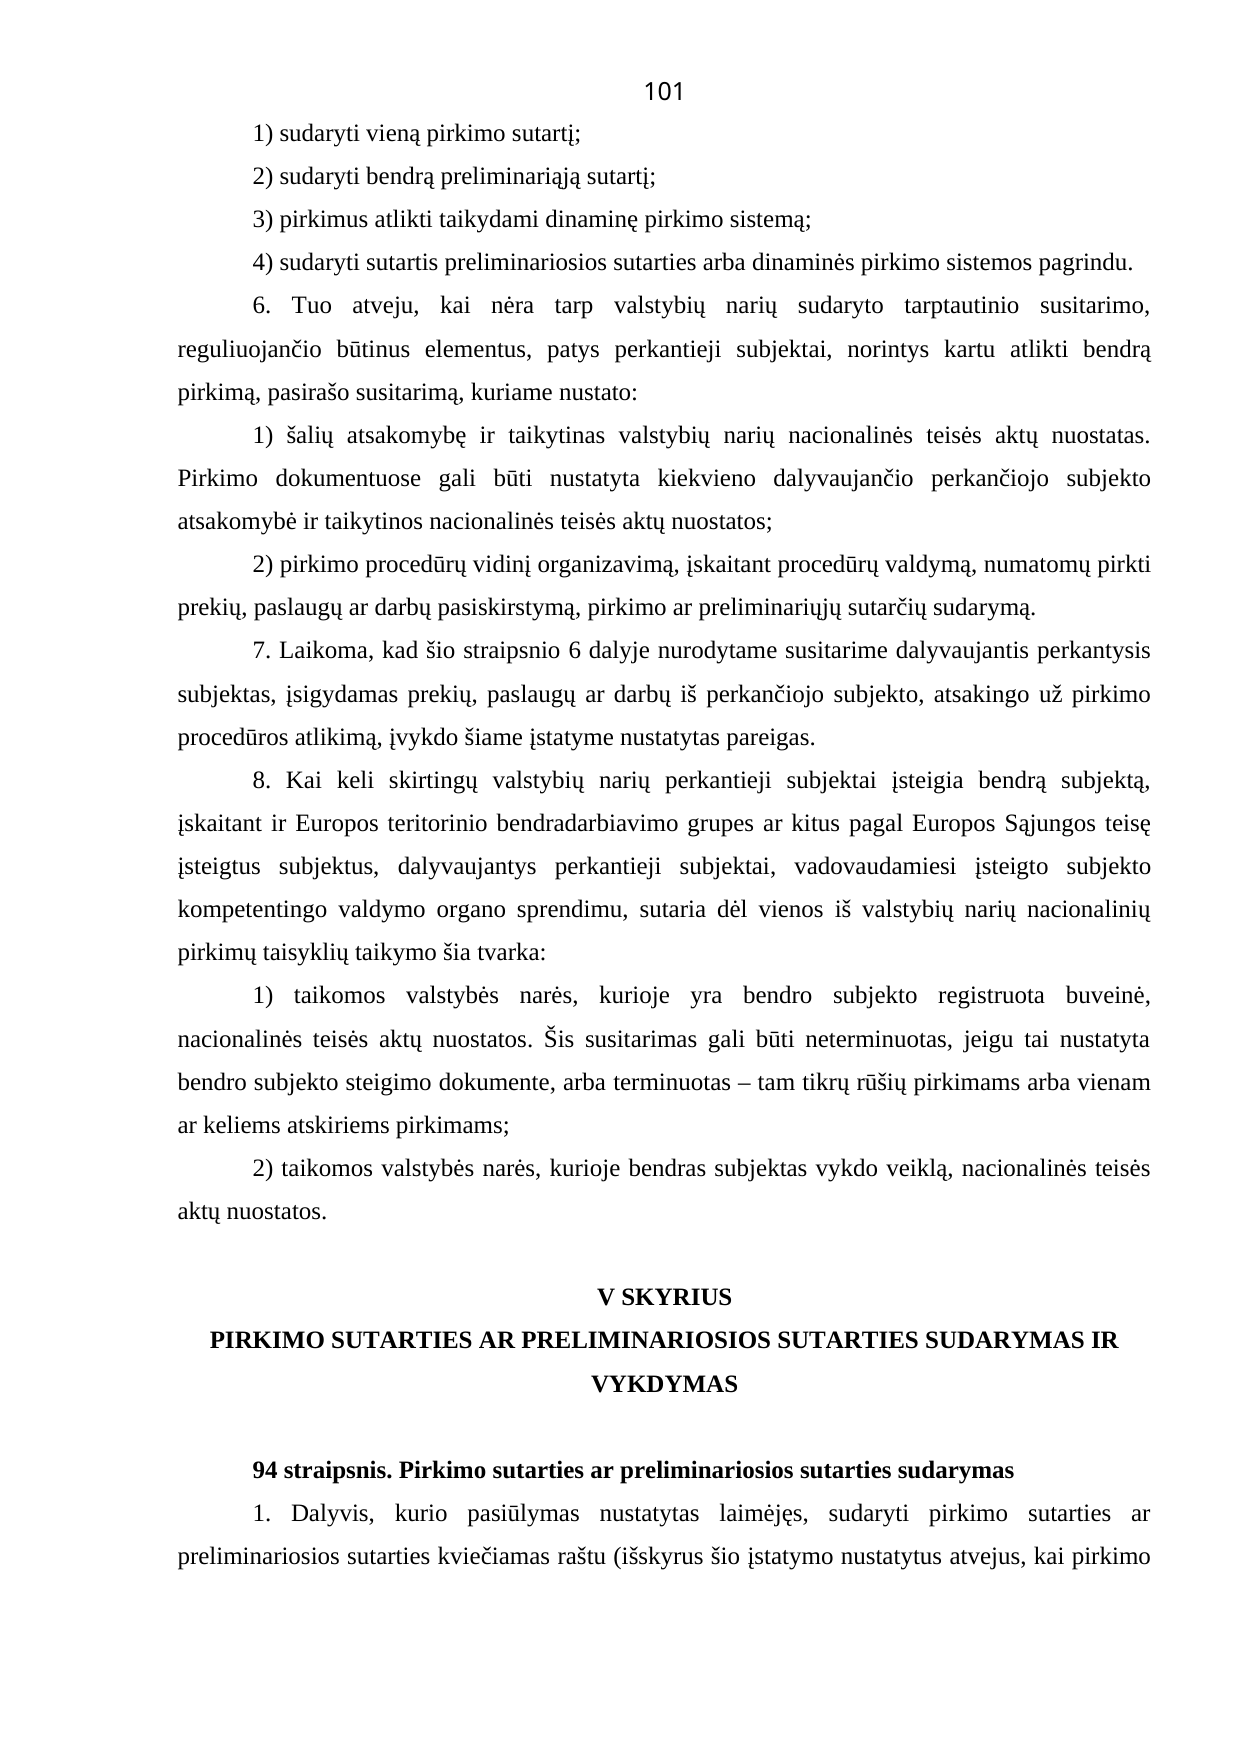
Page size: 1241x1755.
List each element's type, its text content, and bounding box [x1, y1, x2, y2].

subtitle 2) pirkimo procedūrų vidinį organizavimą, įskaitant procedūrų valdymą, numatomų pirkti prekių, paslaugų ar darbų pasiskirstymą, pirkimo ar preliminariųjų sutarčių sudarymą. [177, 549, 1152, 621]
subtitle 6. Tuo atveju, kai nėra tarp valstybių narių sudaryto tarptautinio susitarimo, reguliuojančio būtinus elementus, patys perkantieji subjektai, norintys kartu atlikti bendrą pirkimą, pasirašo susitarimą, kuriame nustato: [177, 291, 1152, 406]
text PIRKIMO SUTARTIES AR PRELIMINARIOSIOS SUTARTIES SUDARYMAS IR VYKDYMAS [177, 1326, 1152, 1397]
subtitle 8. Kai keli skirtingų valstybių narių perkantieji subjektai įsteigia bendrą subjektą, įskaitant ir Europos teritorinio bendradarbiavimo grupes ar kitus pagal Europos Sąjungos teisę įsteigtus subjektus, dalyvaujantys perkantieji subjektai, vadovaudamiesi įsteigto subjekto kompetentingo valdymo organo sprendimu, sutaria dėl vienos iš valstybių narių nacionalinių pirkimų taisyklių taikymo šia tvarka: [177, 765, 1152, 966]
subtitle 1) sudaryti vieną pirkimo sutartį; [177, 118, 1152, 147]
text V SKYRIUS [177, 1282, 1152, 1311]
subtitle 1) šalių atsakomybę ir taikytinas valstybių narių nacionalinės teisės aktų nuostatas. Pirkimo dokumentuose gali būti nustatyta kiekvieno dalyvaujančio perkančiojo subjekto atsakomybė ir taikytinos nacionalinės teisės aktų nuostatos; [177, 420, 1152, 535]
subtitle 7. Laikoma, kad šio straipsnio 6 dalyje nurodytame susitarime dalyvaujantis perkantysis subjektas, įsigydamas prekių, paslaugų ar darbų iš perkančiojo subjekto, atsakingo už pirkimo procedūros atlikimą, įvykdo šiame įstatyme nustatytas pareigas. [177, 636, 1152, 751]
subtitle 1) taikomos valstybės narės, kurioje yra bendro subjekto registruota buveinė, nacionalinės teisės aktų nuostatos. Šis susitarimas gali būti neterminuotas, jeigu tai nustatyta bendro subjekto steigimo dokumente, arba terminuotas – tam tikrų rūšių pirkimams arba vienam ar keliems atskiriems pirkimams; [177, 981, 1152, 1139]
text 1. Dalyvis, kurio pasiūlymas nustatytas laimėjęs, sudaryti pirkimo sutarties ar preliminariosios sutarties kviečiamas raštu (išskyrus šio įstatymo nustatytus atvejus, kai pirkimo [177, 1498, 1152, 1570]
subtitle 2) taikomos valstybės narės, kurioje bendras subjektas vykdo veiklą, nacionalinės teisės aktų nuostatos. [177, 1153, 1152, 1225]
subtitle 2) sudaryti bendrą preliminariąją sutartį; [177, 161, 1152, 190]
subtitle 3) pirkimus atlikti taikydami dinaminę pirkimo sistemą; [177, 204, 1152, 233]
subtitle 4) sudaryti sutartis preliminariosios sutarties arba dinaminės pirkimo sistemos pagrindu. [177, 247, 1152, 276]
text 94 straipsnis. Pirkimo sutarties ar preliminariosios sutarties sudarymas [177, 1455, 1152, 1484]
